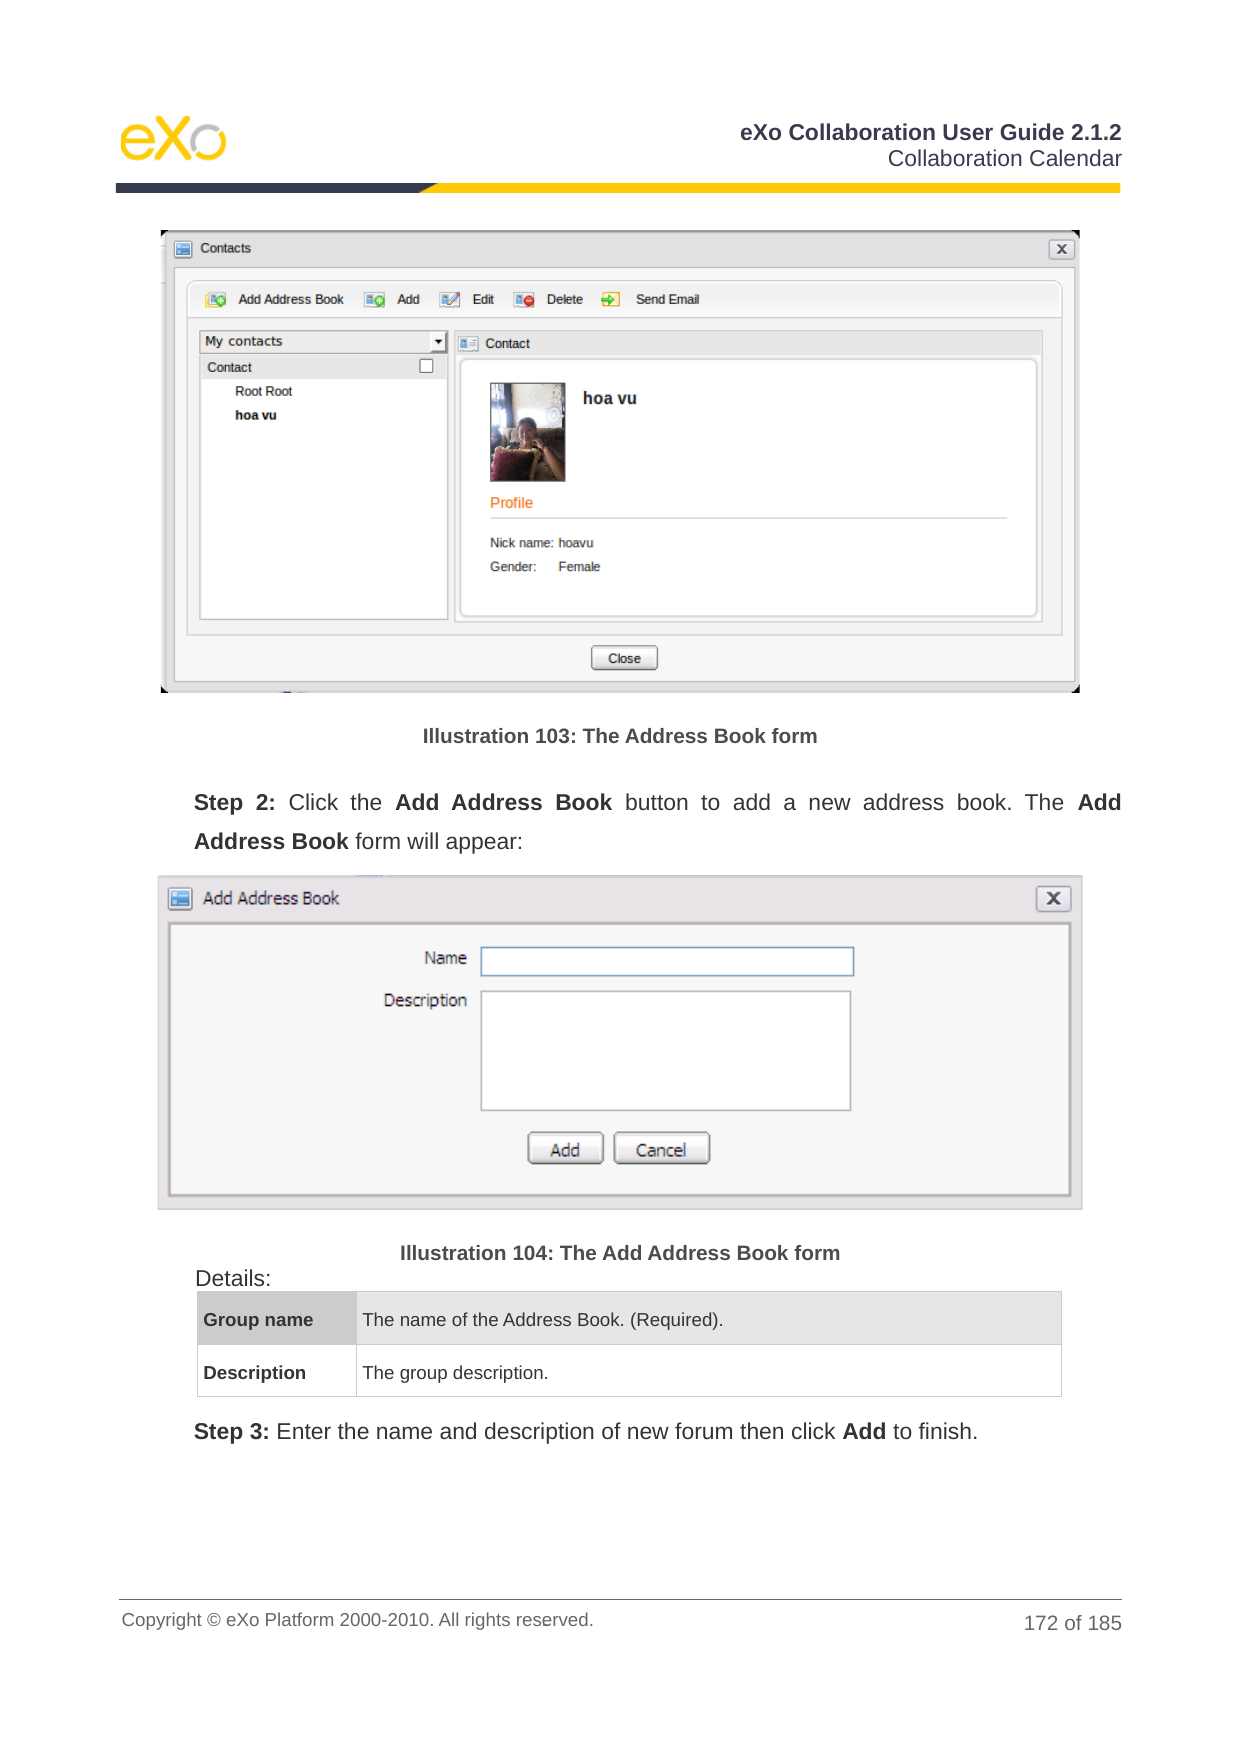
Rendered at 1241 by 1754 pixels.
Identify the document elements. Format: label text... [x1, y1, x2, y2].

picture [115, 183, 1121, 193]
picture [120, 115, 227, 161]
list Step 3: Enter the name and description of new forum then click Add to finish. [156, 1418, 1122, 1444]
table_header The name of the Address Book. (Required). [357, 1292, 1061, 1344]
list Illustration 104: The Add Address Book form [157, 1210, 1084, 1265]
list Step 2: Click the Add Address Book button to add a new address book. The Add Address Book form will appear: [156, 693, 1122, 854]
table_header Group name [198, 1292, 356, 1344]
table_cell The group description. [357, 1345, 1061, 1396]
list Illustration 103: The Address Book form [160, 693, 1081, 748]
list Details: [157, 1210, 1122, 1291]
picture [157, 875, 1083, 1210]
table_cell Description [198, 1345, 356, 1396]
picture [160, 230, 1080, 693]
